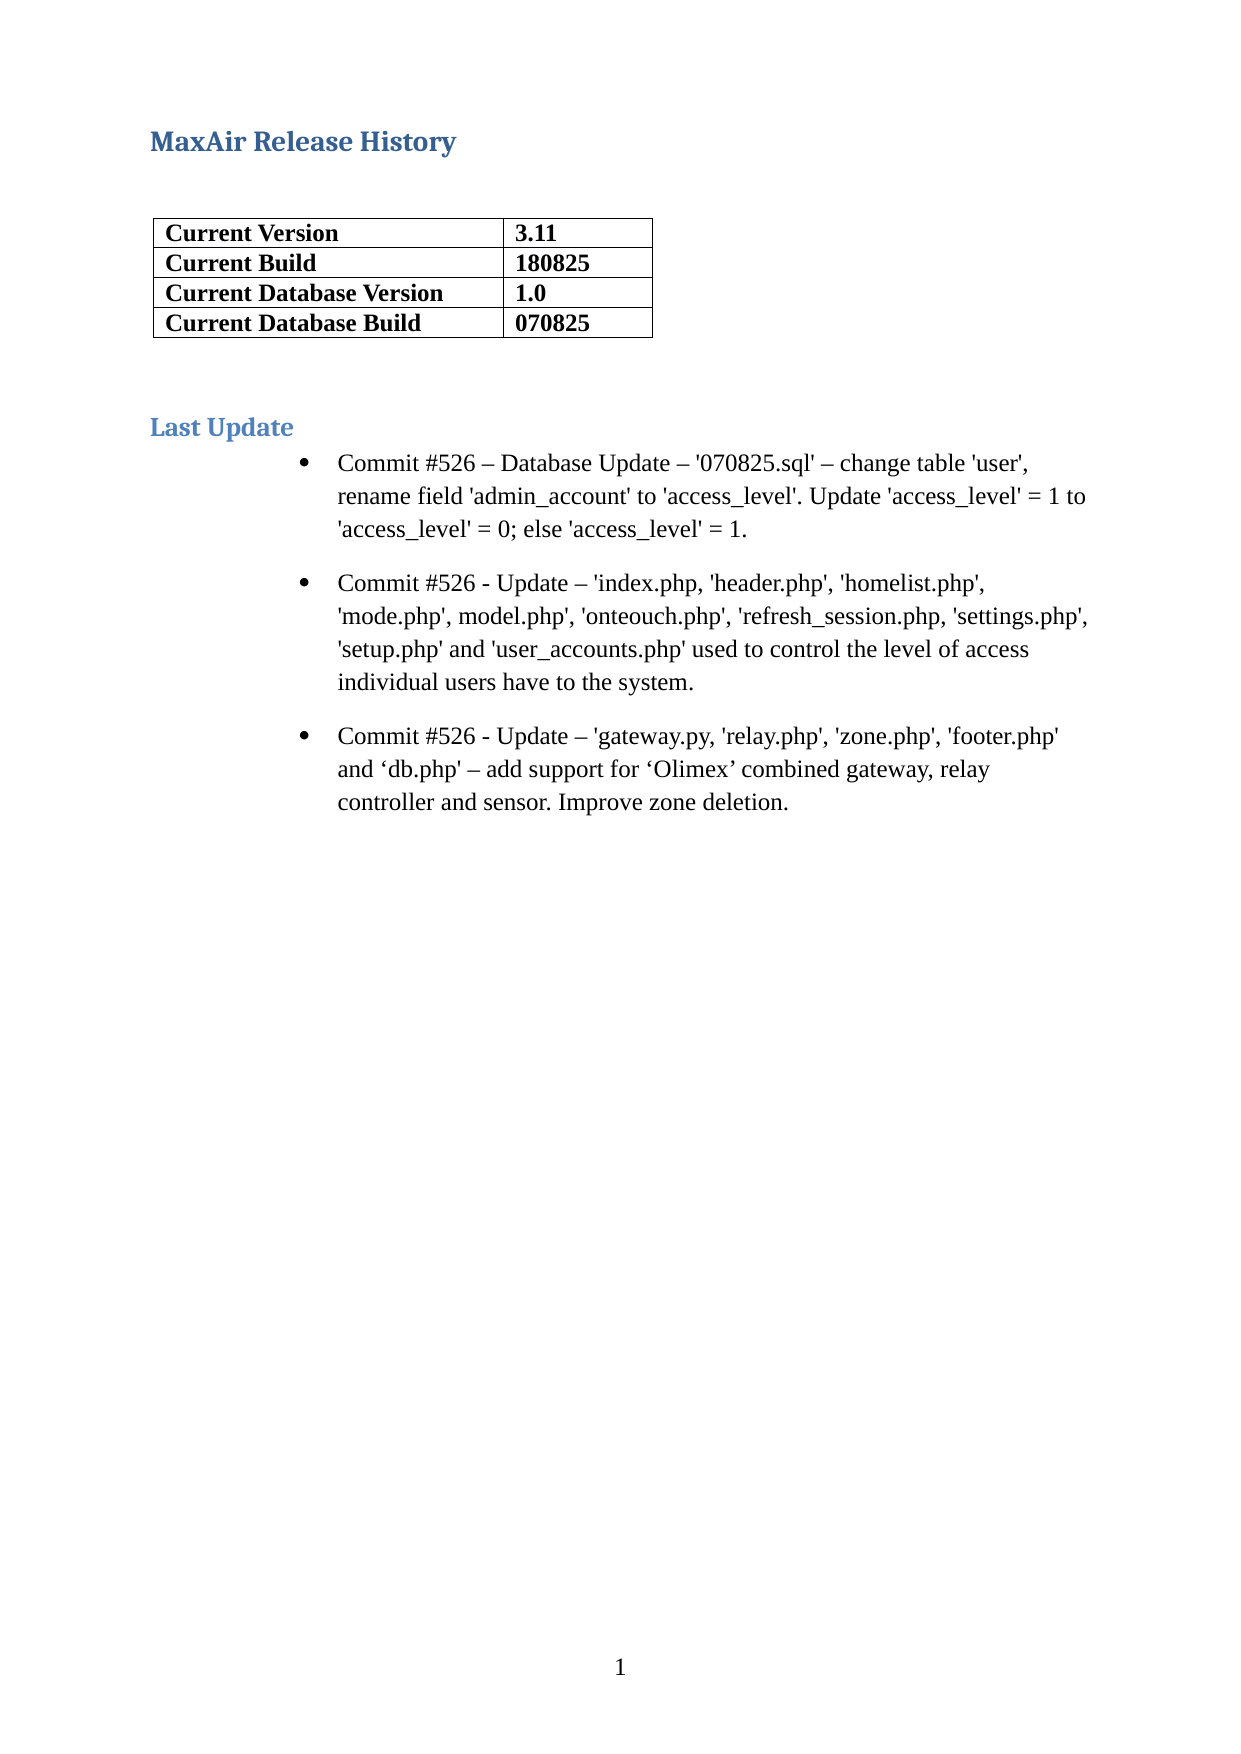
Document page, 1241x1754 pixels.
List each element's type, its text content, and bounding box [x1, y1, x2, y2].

table_cell 070825 [504, 308, 652, 337]
table_cell Current Database Version [154, 278, 503, 307]
table_header Current Version [154, 219, 503, 247]
table_header 3.11 [504, 219, 652, 247]
subtitle MaxAir Release History [150, 125, 1090, 158]
table_cell 180825 [504, 248, 652, 277]
table_cell Current Build [154, 248, 503, 277]
list Commit #526 - Update – 'index.php, 'header.php', 'homelist.php', 'mode.php', model.php', 'onteouch.php', 'refresh_session.php, 'settings.php', 'setup.php' and 'user_accounts.php' used to control the level of access individual users have to the system. [300, 568, 1090, 696]
list Commit #526 - Update – 'gateway.py, 'relay.php', 'zone.php', 'footer.php' and ‘db.php' – add support for ‘Olimex’ combined gateway, relay controller and sensor. Improve zone deletion. [300, 721, 1090, 816]
list Commit #526 – Database Update – '070825.sql' – change table 'user', rename field 'admin_account' to 'access_level'. Update 'access_level' = 1 to 'access_level' = 0; else 'access_level' = 1. [300, 448, 1090, 543]
subtitle Last Update [150, 412, 1090, 443]
table_cell 1.0 [504, 278, 652, 307]
table_cell Current Database Build [154, 308, 503, 337]
